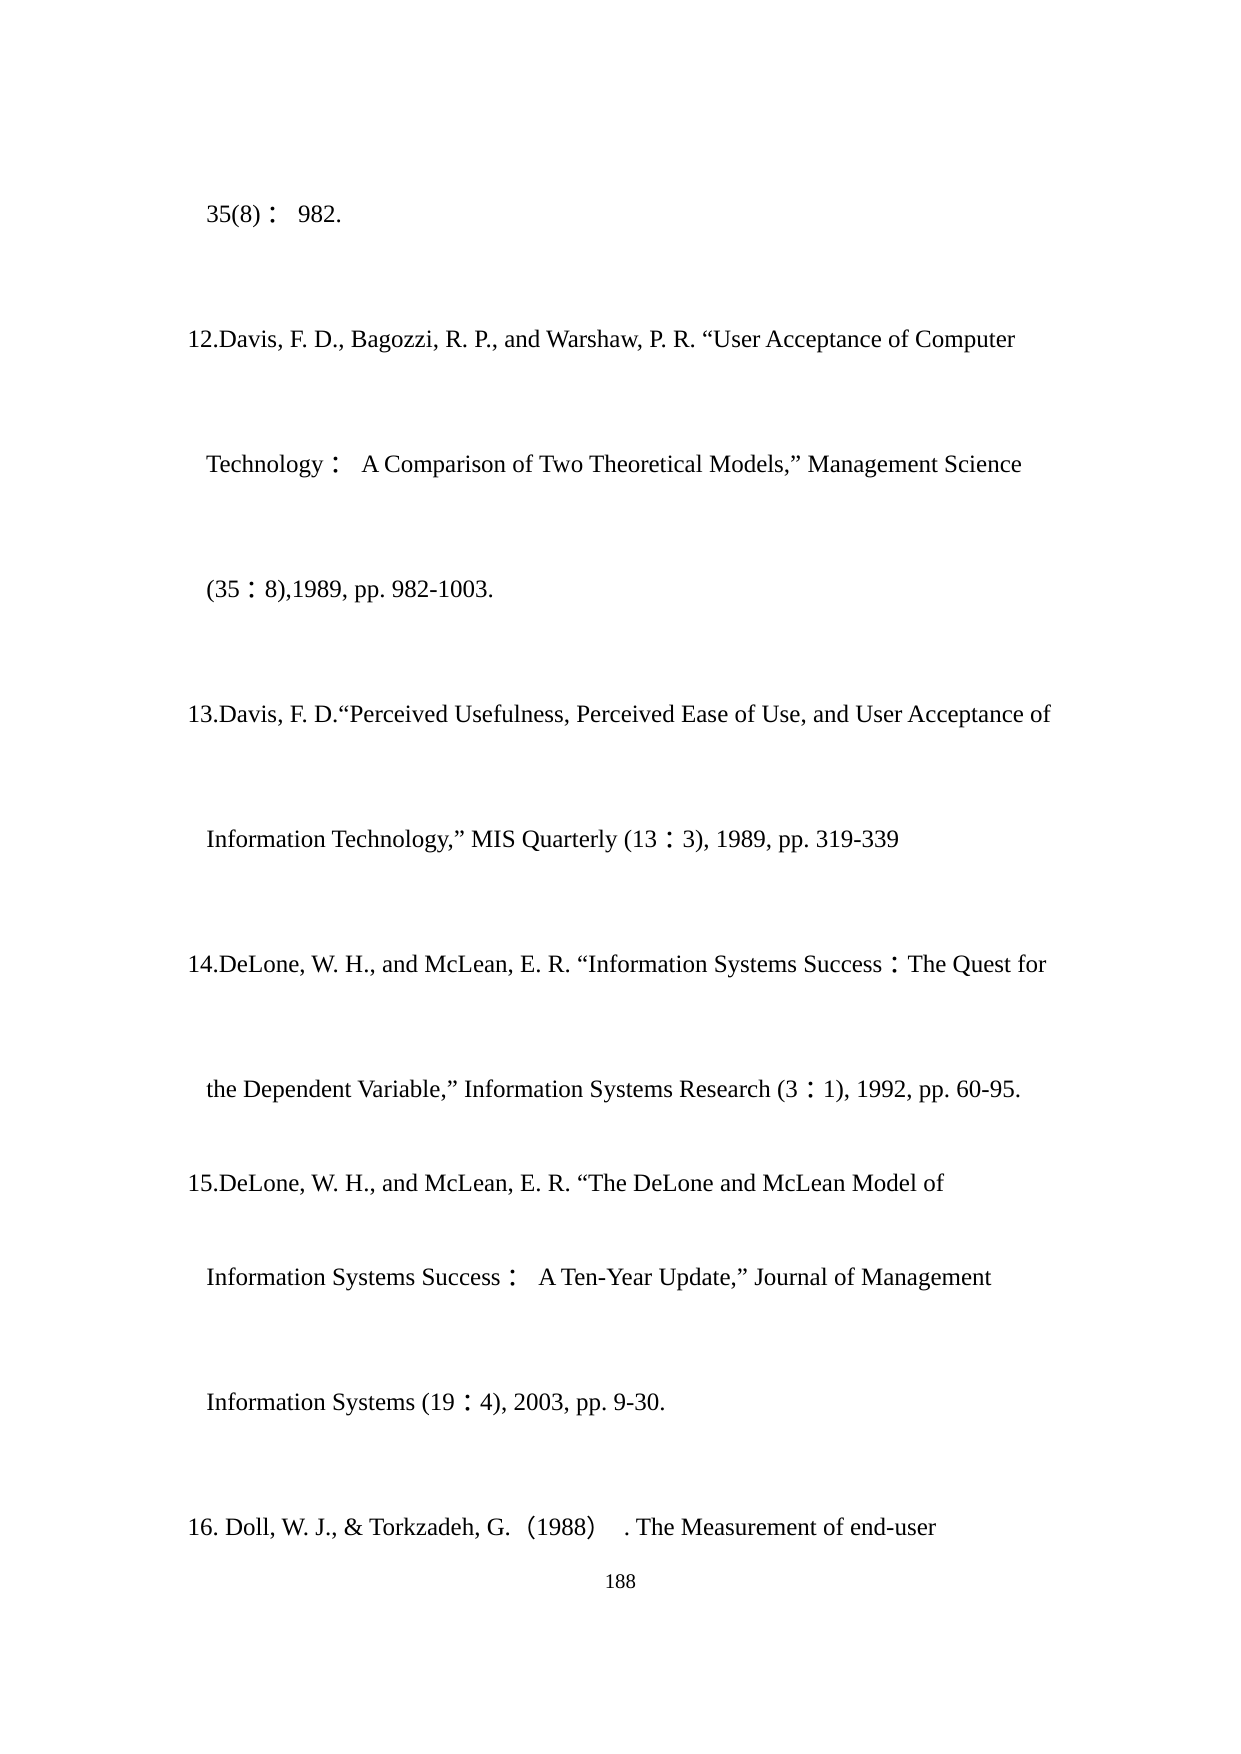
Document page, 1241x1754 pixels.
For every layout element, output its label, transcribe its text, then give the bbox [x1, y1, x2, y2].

text 13.Davis, F. D.“Perceived Usefulness, Perceived Ease of Use, and User Acceptance of [187, 672, 1053, 734]
text 35(8)： 982. [187, 172, 1053, 234]
text Information Systems (19：4), 2003, pp. 9-30. [187, 1359, 1053, 1422]
text Technology： A Comparison of Two Theoretical Models,” Management Science [187, 422, 1053, 484]
text 16. Doll, W. J., & Torkzadeh, G.（1988） . The Measurement of end-user [187, 1484, 1053, 1547]
text (35：8),1989, pp. 982-1003. [187, 547, 1053, 609]
text the Dependent Variable,” Information Systems Research (3：1), 1992, pp. 60-95. 15.DeLone, W. H., and McLean, E. R. “The DeLone and McLean Model of [187, 1047, 1053, 1203]
text Information Systems Success： A Ten-Year Update,” Journal of Management [187, 1234, 1053, 1297]
text 12.Davis, F. D., Bagozzi, R. P., and Warshaw, P. R. “User Acceptance of Computer [187, 297, 1053, 359]
text 14.DeLone, W. H., and McLean, E. R. “Information Systems Success：The Quest for [187, 922, 1053, 984]
text Information Technology,” MIS Quarterly (13：3), 1989, pp. 319-339 [187, 797, 1053, 859]
